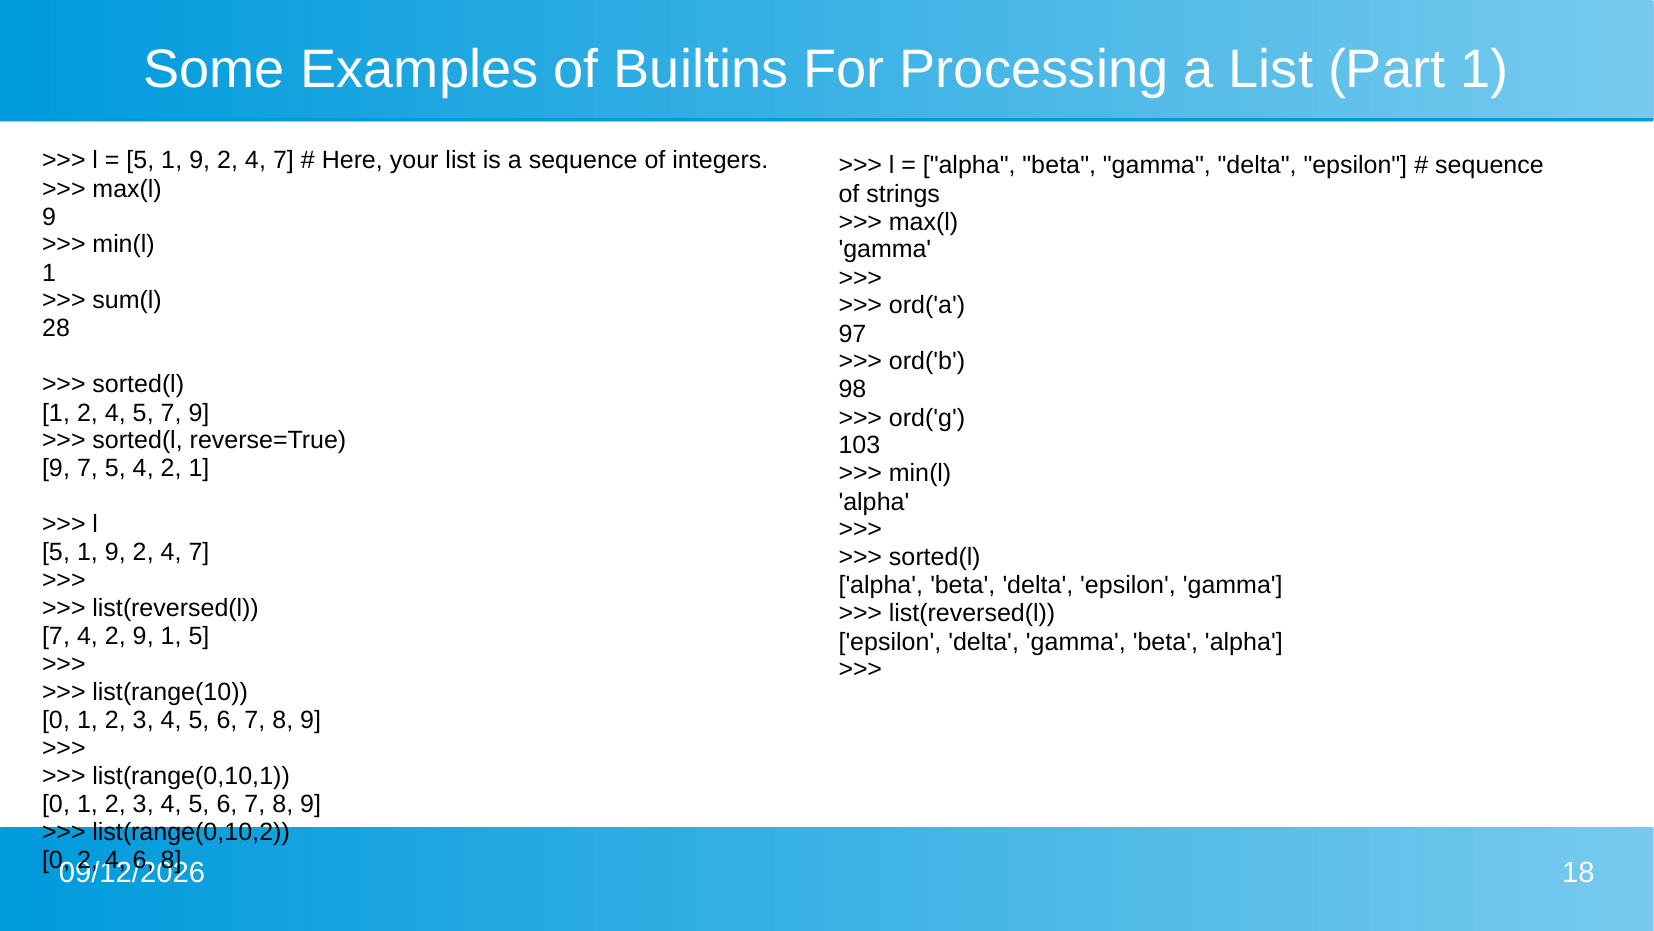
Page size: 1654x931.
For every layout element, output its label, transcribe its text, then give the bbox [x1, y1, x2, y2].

title Some Examples of Builtins For Processing a List (Part 1) [59, 29, 1595, 108]
text_box >>> l = ["alpha", "beta", "gamma", "delta", "epsilon"] # sequence of strings >>> max(l) 'gamma' >>> >>> ord('a') 97 >>> ord('b') 98 >>> ord('g') 103 >>> min(l) 'alpha' >>> >>> sorted(l) ['alpha', 'beta', 'delta', 'epsilon', 'gamma'] >>> list(reversed(l)) ['epsilon', 'delta', 'gamma', 'beta', 'alpha'] >>> [823, 143, 1588, 901]
text_box >>> l = [5, 1, 9, 2, 4, 7] # Here, your list is a sequence of integers. >>> max(l) 9 >>> min(l) 1 >>> sum(l) 28 >>> sorted(l) [1, 2, 4, 5, 7, 9] >>> sorted(l, reverse=True) [9, 7, 5, 4, 2, 1] >>> l [5, 1, 9, 2, 4, 7] >>> >>> list(reversed(l)) [7, 4, 2, 9, 1, 5] >>> >>> list(range(10)) [0, 1, 2, 3, 4, 5, 6, 7, 8, 9] >>> >>> list(range(0,10,1)) [0, 1, 2, 3, 4, 5, 6, 7, 8, 9] >>> list(range(0,10,2)) [0, 2, 4, 6, 8] [27, 138, 837, 931]
